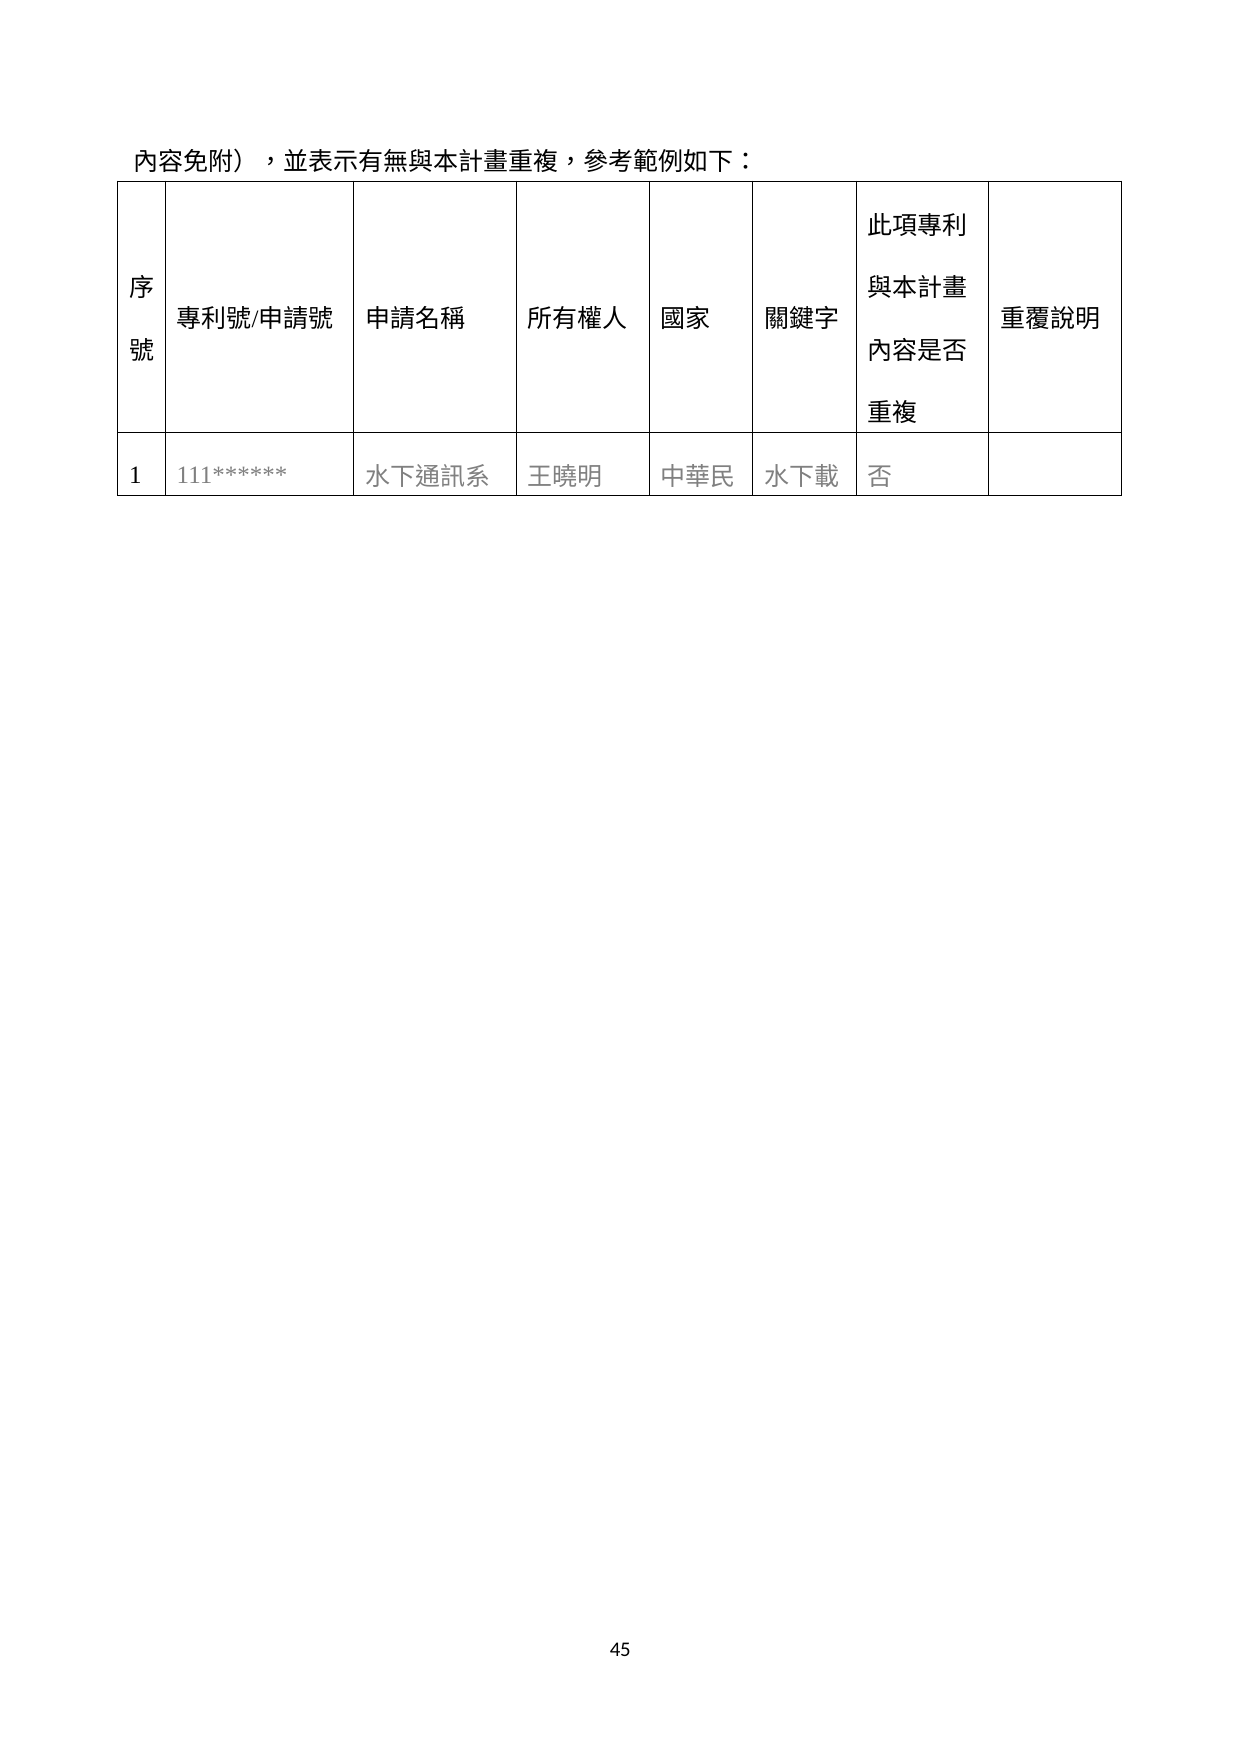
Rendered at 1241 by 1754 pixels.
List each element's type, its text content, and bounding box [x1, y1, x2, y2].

table_cell 水下通訊系 [354, 433, 516, 495]
table_header 此項專利與本計畫內容是否重複 [857, 182, 988, 432]
table_header 關鍵字 [753, 182, 856, 432]
table_header 申請名稱 [354, 182, 516, 432]
table_cell 否 [857, 433, 988, 495]
table_cell 1 [118, 433, 165, 495]
text 內容免附），並表示有無與本計畫重複，參考範例如下： [133, 118, 1122, 181]
table_cell 水下載 [753, 433, 856, 495]
table_header 序號 [118, 182, 165, 432]
table_cell 中華民 [650, 433, 752, 495]
table_header 國家 [650, 182, 752, 432]
table_header 重覆說明 [989, 182, 1121, 432]
table_header 專利號/申請號 [166, 182, 353, 432]
table_cell 王曉明 [517, 433, 649, 495]
table_cell 111****** [166, 433, 353, 495]
table_header 所有權人 [517, 182, 649, 432]
table_cell [989, 433, 1121, 495]
